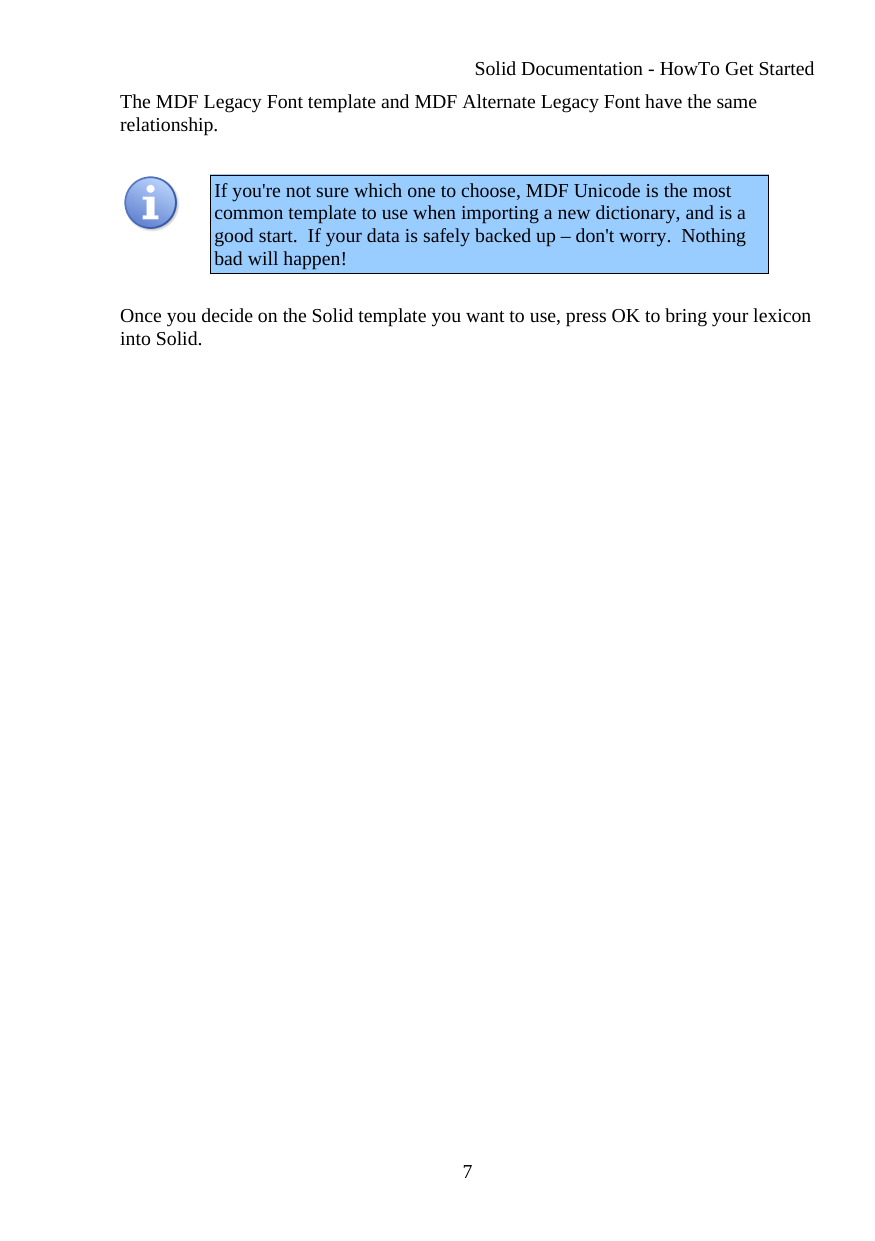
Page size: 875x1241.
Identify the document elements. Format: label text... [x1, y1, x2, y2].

text The MDF Legacy Font template and MDF Alternate Legacy Font have the same relationship. [120, 90, 814, 136]
text Once you decide on the Solid template you want to use, press OK to bring your lexicon into Solid. [120, 304, 814, 349]
text If you're not sure which one to choose, MDF Unicode is the most common template to use when importing a new dictionary, and is a good start. If your data is safely backed up – don't worry. Nothing bad will happen! [211, 176, 768, 273]
picture [120, 172, 181, 233]
